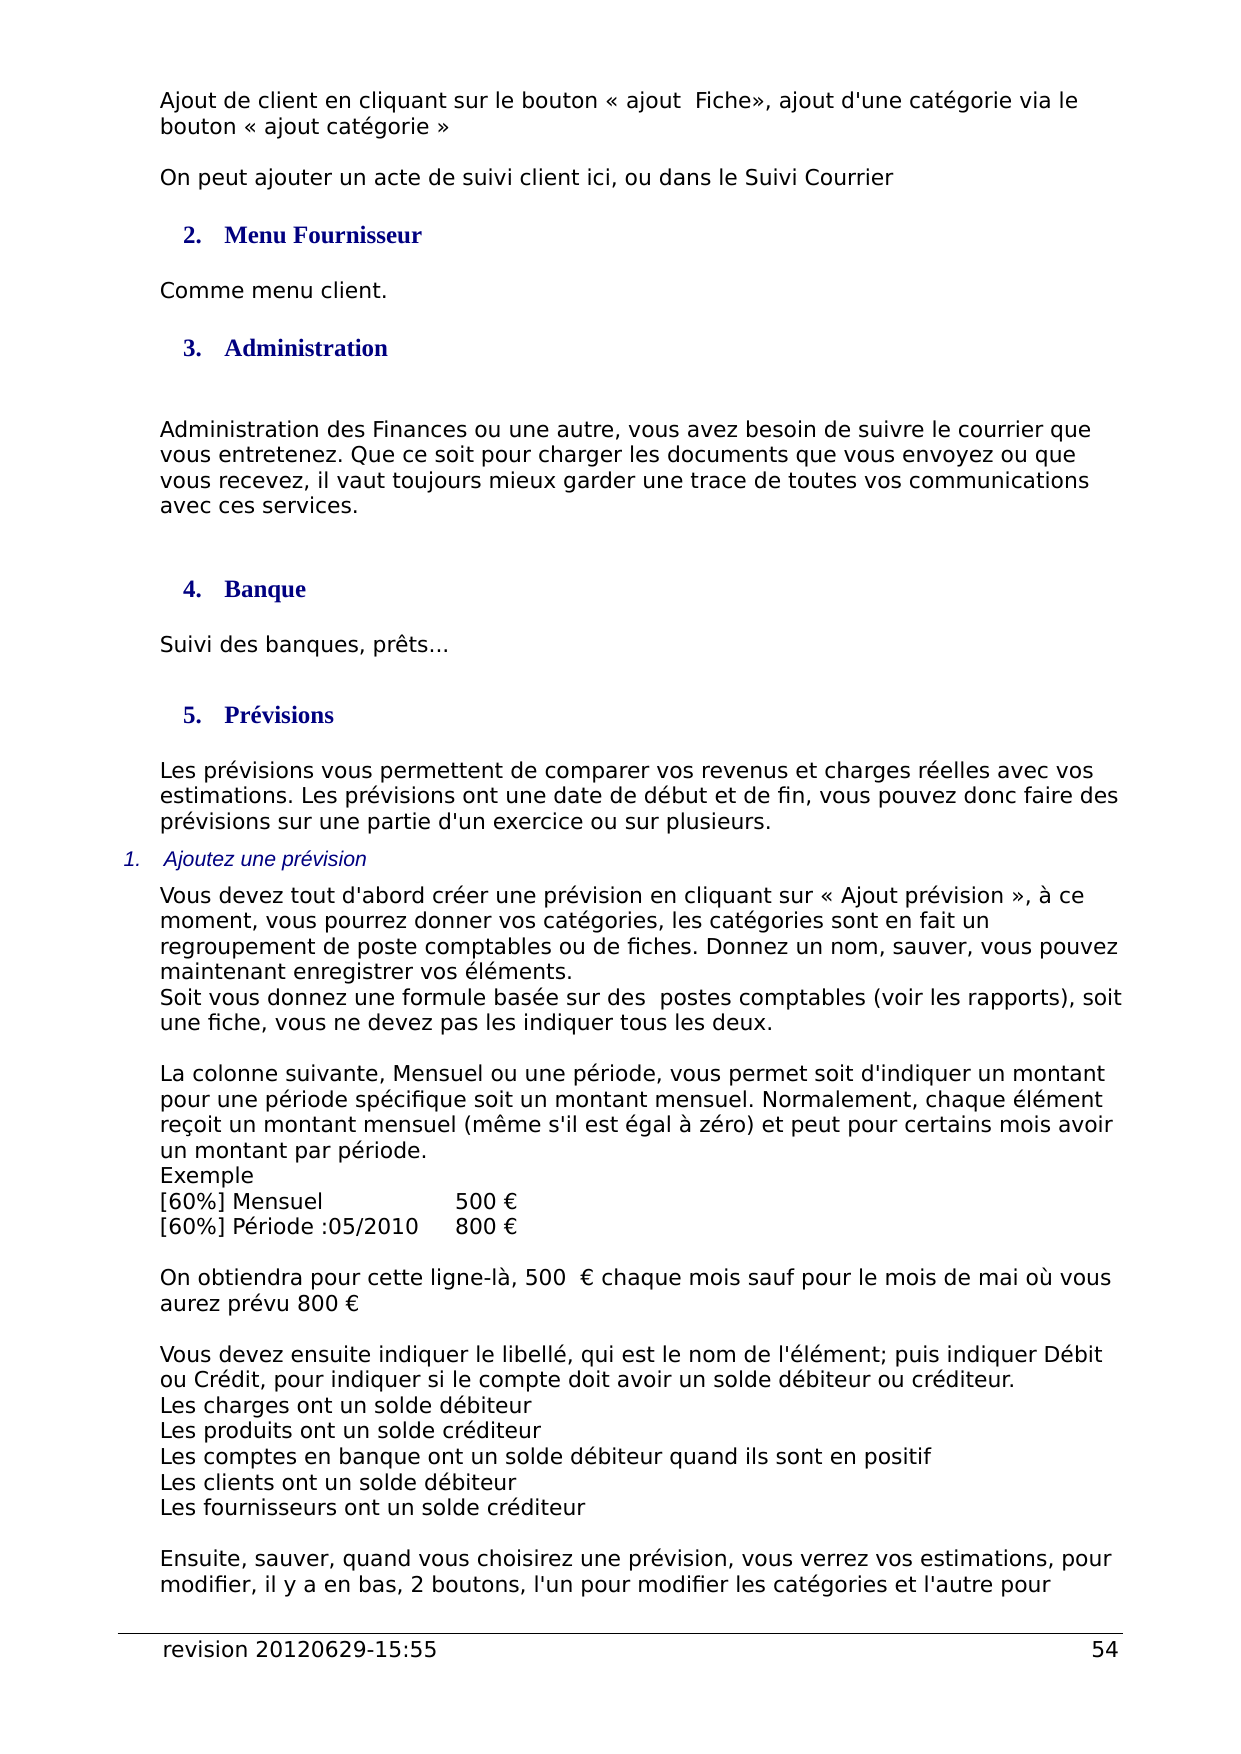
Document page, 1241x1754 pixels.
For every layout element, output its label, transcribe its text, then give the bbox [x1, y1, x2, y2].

text Ajout de client en cliquant sur le bouton « ajout Fiche», ajout d'une catégorie via le bouton « ajout catégorie » [159, 88, 1123, 139]
text Vous devez tout d'abord créer une prévision en cliquant sur « Ajout prévision », à ce moment, vous pourrez donner vos catégories, les catégories sont en fait un regroupement de poste comptables ou de fiches. Donnez un nom, sauver, vous pouvez maintenant enregistrer vos éléments. [159, 883, 1123, 985]
text Les produits ont un solde créditeur [159, 1419, 1123, 1444]
text On obtiendra pour cette ligne-là, 500 € chaque mois sauf pour le mois de mai où vous aurez prévu 800 € [159, 1266, 1123, 1317]
text Les charges ont un solde débiteur [159, 1393, 1123, 1419]
text Administration des Finances ou une autre, vous avez besoin de suivre le courrier que vous entretenez. Que ce soit pour charger les documents que vous envoyez ou que vous recevez, il vaut toujours mieux garder une trace de toutes vos communications avec ces services. [159, 417, 1123, 519]
text Exemple [159, 1163, 1123, 1189]
text La colonne suivante, Mensuel ou une période, vous permet soit d'indiquer un montant pour une période spécifique soit un montant mensuel. Normalement, chaque élément reçoit un montant mensuel (même s'il est égal à zéro) et peut pour certains mois avoir un montant par période. [159, 1061, 1123, 1163]
text [60%] Mensuel 500 € [159, 1189, 1123, 1214]
text Les prévisions vous permettent de comparer vos revenus et charges réelles avec vos estimations. Les prévisions ont une date de début et de fin, vous pouvez donc faire des prévisions sur une partie d'un exercice ou sur plusieurs. [159, 758, 1123, 835]
subtitle Menu Fournisseur [177, 220, 1123, 249]
text Comme menu client. [159, 278, 1123, 304]
subtitle Ajoutez une prévision [117, 846, 1123, 871]
text [60%] Période :05/2010 800 € [159, 1214, 1123, 1240]
subtitle Prévisions [177, 700, 1123, 729]
text Soit vous donnez une formule basée sur des postes comptables (voir les rapports), soit une fiche, vous ne devez pas les indiquer tous les deux. [159, 985, 1123, 1036]
text Les comptes en banque ont un solde débiteur quand ils sont en positif [159, 1444, 1123, 1470]
subtitle Banque [177, 574, 1123, 603]
text Les clients ont un solde débiteur [159, 1470, 1123, 1495]
text Les fournisseurs ont un solde créditeur [159, 1495, 1123, 1521]
text Vous devez ensuite indiquer le libellé, qui est le nom de l'élément; puis indiquer Débit ou Crédit, pour indiquer si le compte doit avoir un solde débiteur ou créditeur. [159, 1342, 1123, 1393]
text On peut ajouter un acte de suivi client ici, ou dans le Suivi Courrier [159, 165, 1123, 191]
subtitle Administration [177, 333, 1123, 362]
text Ensuite, sauver, quand vous choisirez une prévision, vous verrez vos estimations, pour modifier, il y a en bas, 2 boutons, l'un pour modifier les catégories et l'autre pour [159, 1546, 1123, 1597]
text Suivi des banques, prêts... [159, 632, 1123, 658]
